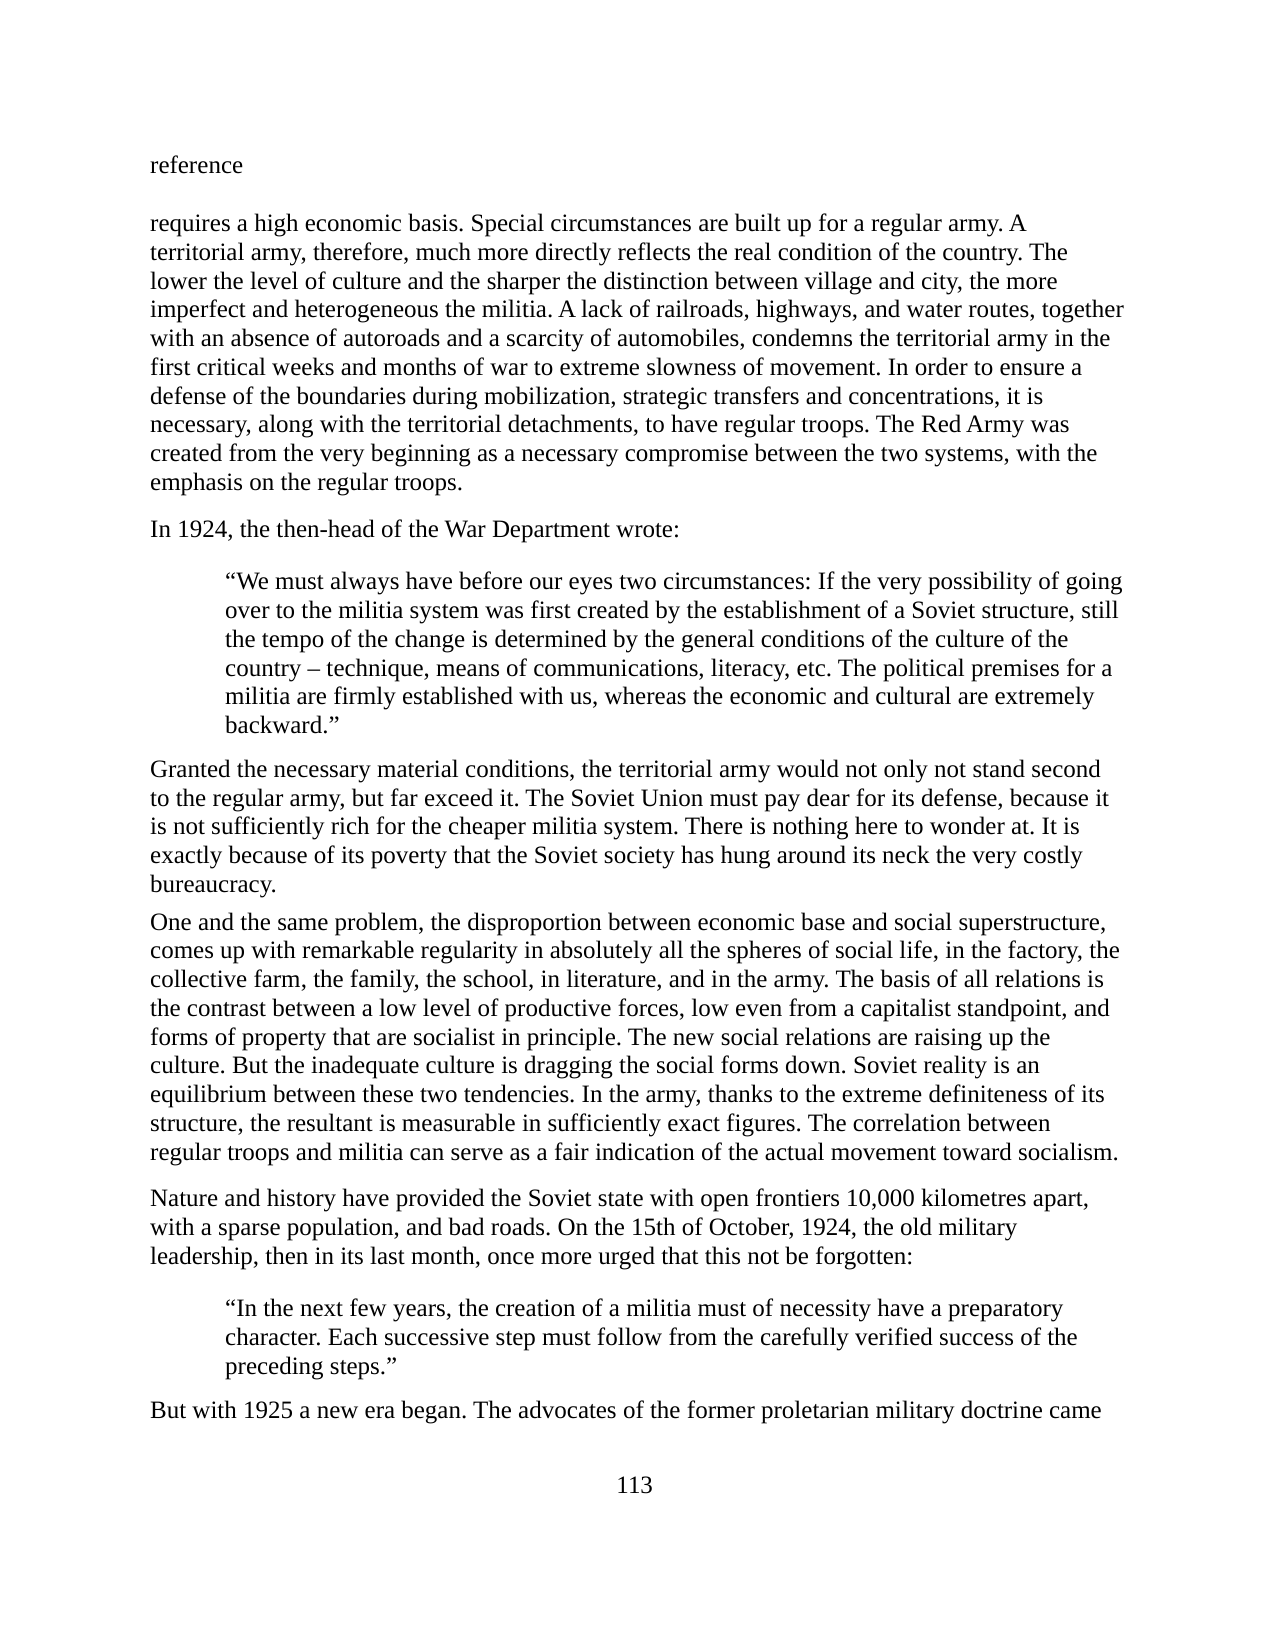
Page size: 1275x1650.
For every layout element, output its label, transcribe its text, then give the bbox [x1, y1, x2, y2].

text In 1924, the then-head of the War Department wrote: [150, 514, 1125, 542]
text requires a high economic basis. Special circumstances are built up for a regular army. A territorial army, therefore, much more directly reflects the real condition of the country. The lower the level of culture and the sharper the distinction between village and city, the more imperfect and heterogeneous the militia. A lack of railroads, highways, and water routes, together with an absence of autoroads and a scarcity of automobiles, condemns the territorial army in the first critical weeks and months of war to extreme slowness of movement. In order to ensure a defense of the boundaries during mobilization, strategic transfers and concentrations, it is necessary, along with the territorial detachments, to have regular troops. The Red Army was created from the very beginning as a necessary compromise between the two systems, with the emphasis on the regular troops. [150, 208, 1125, 496]
text Granted the necessary material conditions, the territorial army would not only not stand second to the regular army, but far exceed it. The Soviet Union must pay dear for its defense, because it is not sufficiently rich for the cheaper militia system. There is nothing here to wonder at. It is exactly because of its poverty that the Soviet society has hung around its neck the very costly bureaucracy. [150, 754, 1125, 898]
text Nature and history have provided the Soviet state with open frontiers 10,000 kilometres apart, with a sparse population, and bad roads. On the 15th of October, 1924, the old military leadership, then in its last month, once more urged that this not be forgotten: [150, 1183, 1125, 1269]
text “In the next few years, the creation of a militia must of necessity have a preparatory character. Each successive step must follow from the carefully verified success of the preceding steps.” [225, 1293, 1125, 1380]
text But with 1925 a new era began. The advocates of the former proletarian military doctrine came [150, 1395, 1125, 1423]
text One and the same problem, the disproportion between economic base and social superstructure, comes up with remarkable regularity in absolutely all the spheres of social life, in the factory, the collective farm, the family, the school, in literature, and in the army. The basis of all relations is the contrast between a low level of productive forces, low even from a capitalist standpoint, and forms of property that are socialist in principle. The new social relations are raising up the culture. But the inadequate culture is dragging the social forms down. Soviet reality is an equilibrium between these two tendencies. In the army, thanks to the extreme definiteness of its structure, the resultant is measurable in sufficiently exact figures. The correlation between regular troops and militia can serve as a fair indication of the actual movement toward socialism. [150, 907, 1125, 1165]
text “We must always have before our eyes two circumstances: If the very possibility of going over to the militia system was first created by the establishment of a Soviet structure, still the tempo of the change is determined by the general conditions of the culture of the country – technique, means of communications, literacy, etc. The political premises for a militia are firmly established with us, whereas the economic and cultural are extremely backward.” [225, 566, 1125, 739]
